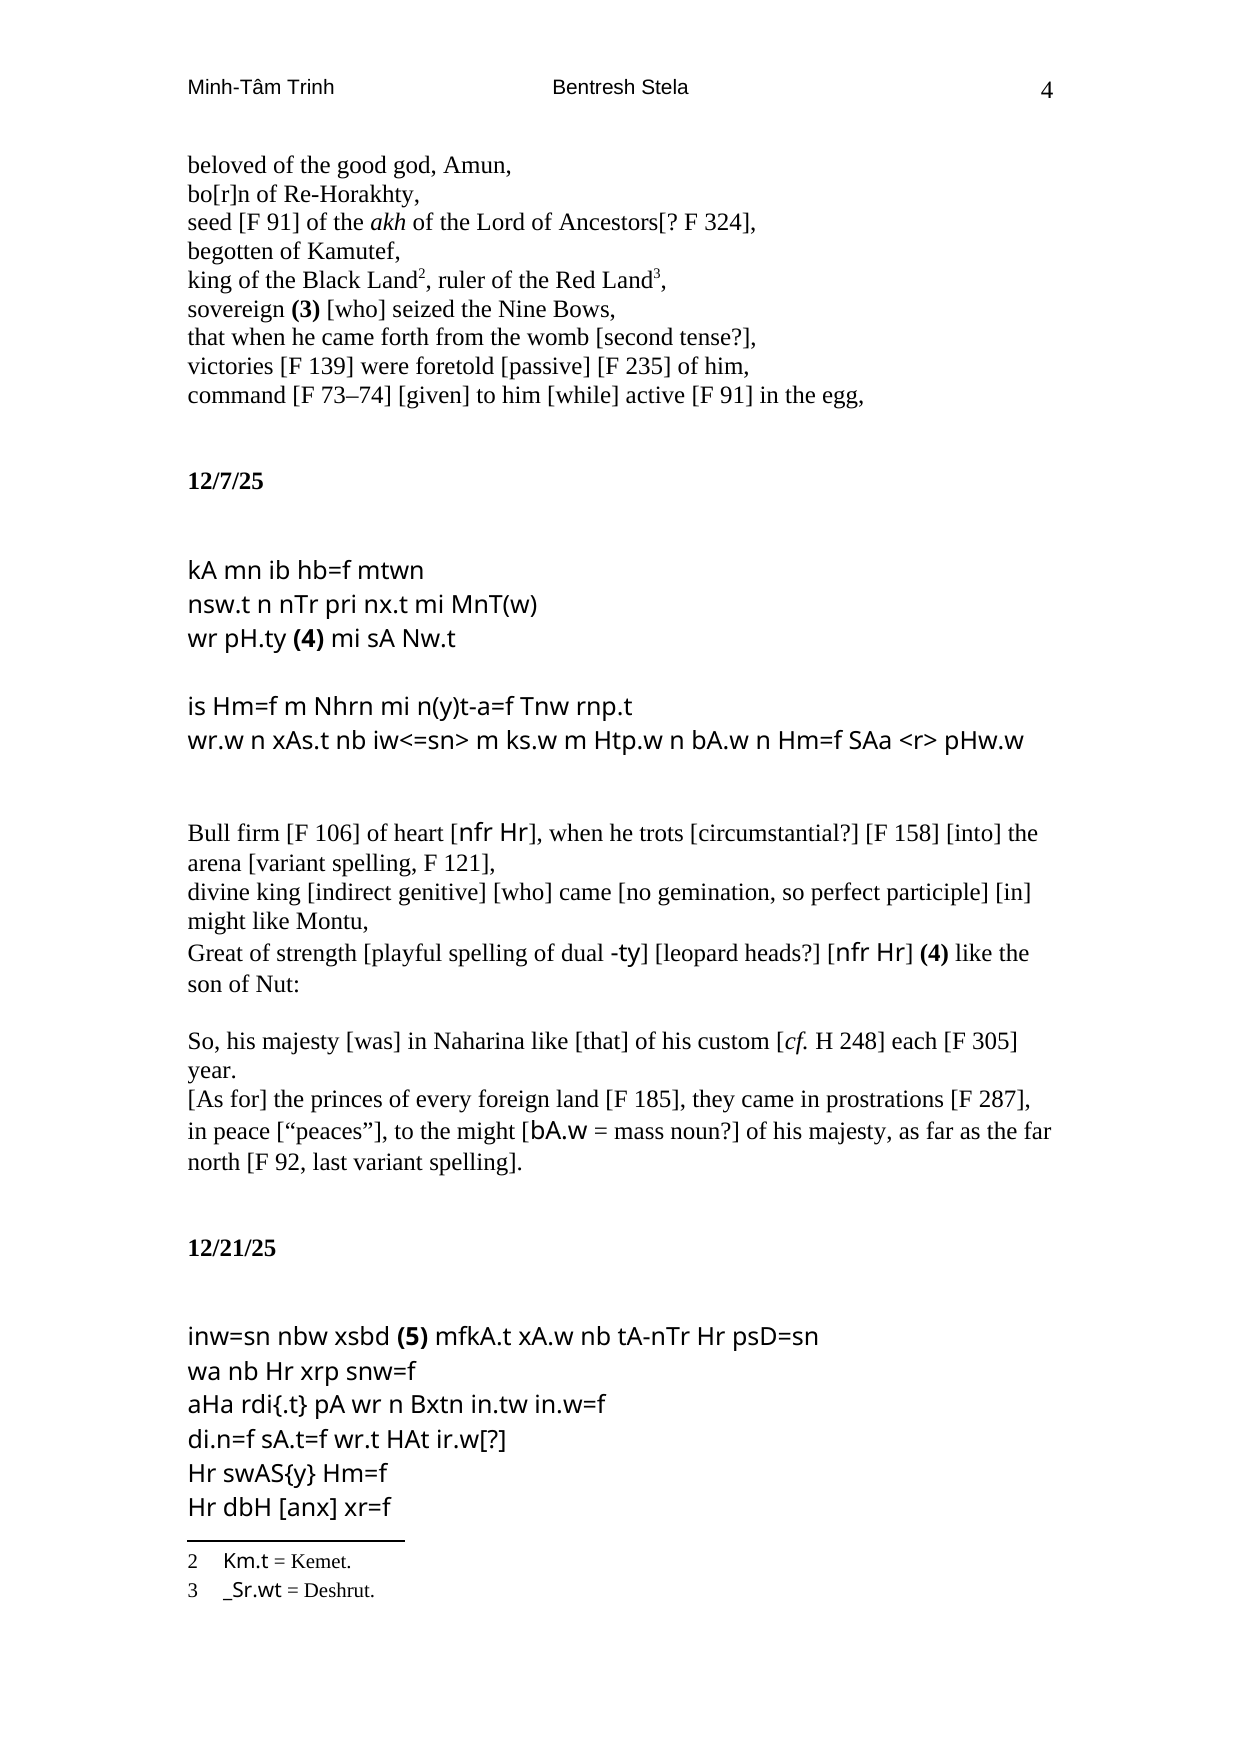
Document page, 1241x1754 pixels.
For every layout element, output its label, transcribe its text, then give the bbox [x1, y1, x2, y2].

text So, his majesty [was] in Naharina like [that] of his custom [cf. H 248] each [F 305] year. [187, 1026, 1053, 1084]
text command [F 73–74] [given] to him [while] active [F 91] in the egg, [187, 380, 1053, 409]
text beloved of the good god, Amun, [187, 150, 1053, 179]
text _Sr.wt = Deshrut. [187, 1575, 1053, 1603]
text 12/21/25 [187, 1233, 1053, 1262]
text seed [F 91] of the akh of the Lord of Ancestors[? F 324], [187, 207, 1053, 236]
text wa nb Hr xrp snw=f [187, 1353, 1053, 1387]
text Hr swAS{y} Hm=f [187, 1455, 1053, 1489]
text nsw.t n nTr pri nx.t mi MnT(w) [187, 587, 1053, 621]
text kA mn ib hb=f mtwn [187, 552, 1053, 587]
text Bull firm [F 106] of heart [nfr Hr], when he trots [circumstantial?] [F 158] [into] the arena [variant spelling, F 121], [187, 814, 1053, 877]
text king of the Black Land, ruler of the Red Land, [187, 265, 1053, 294]
text is Hm=f m Nhrn mi n(y)t-a=f Tnw rnp.t [187, 689, 1053, 723]
text divine king [indirect genitive] [who] came [no gemination, so perfect participle] [in] might like Montu, [187, 877, 1053, 935]
text victories [F 139] were foretold [passive] [F 235] of him, [187, 351, 1053, 380]
text [As for] the princes of every foreign land [F 185], they came in prostrations [F 287], in peace [“peaces”], to the might [bA.w = mass noun?] of his majesty, as far as the far north [F 92, last variant spelling]. [187, 1084, 1053, 1175]
text di.n=f sA.t=f wr.t HAt ir.w[?] [187, 1421, 1053, 1455]
text aHa rdi{.t} pA wr n Bxtn in.tw in.w=f [187, 1387, 1053, 1421]
text inw=sn nbw xsbd (5) mfkA.t xA.w nb tA-nTr Hr psD=sn [187, 1319, 1053, 1353]
text that when he came forth from the womb [second tense?], [187, 322, 1053, 351]
text begotten of Kamutef, [187, 236, 1053, 265]
text Great of strength [playful spelling of dual -ty] [leopard heads?] [nfr Hr] (4) like the son of Nut: [187, 935, 1053, 997]
text sovereign (3) [who] seized the Nine Bows, [187, 294, 1053, 322]
text Km.t = Kemet. [187, 1547, 1053, 1575]
text wr pH.ty (4) mi sA Nw.t [187, 621, 1053, 655]
text 12/7/25 [187, 466, 1053, 495]
text wr.w n xAs.t nb iw<=sn> m ks.w m Htp.w n bA.w n Hm=f SAa <r> pHw.w [187, 723, 1053, 757]
text Hr dbH [anx] xr=f [187, 1489, 1053, 1523]
text bo[r]n of Re-Horakhty, [187, 179, 1053, 207]
